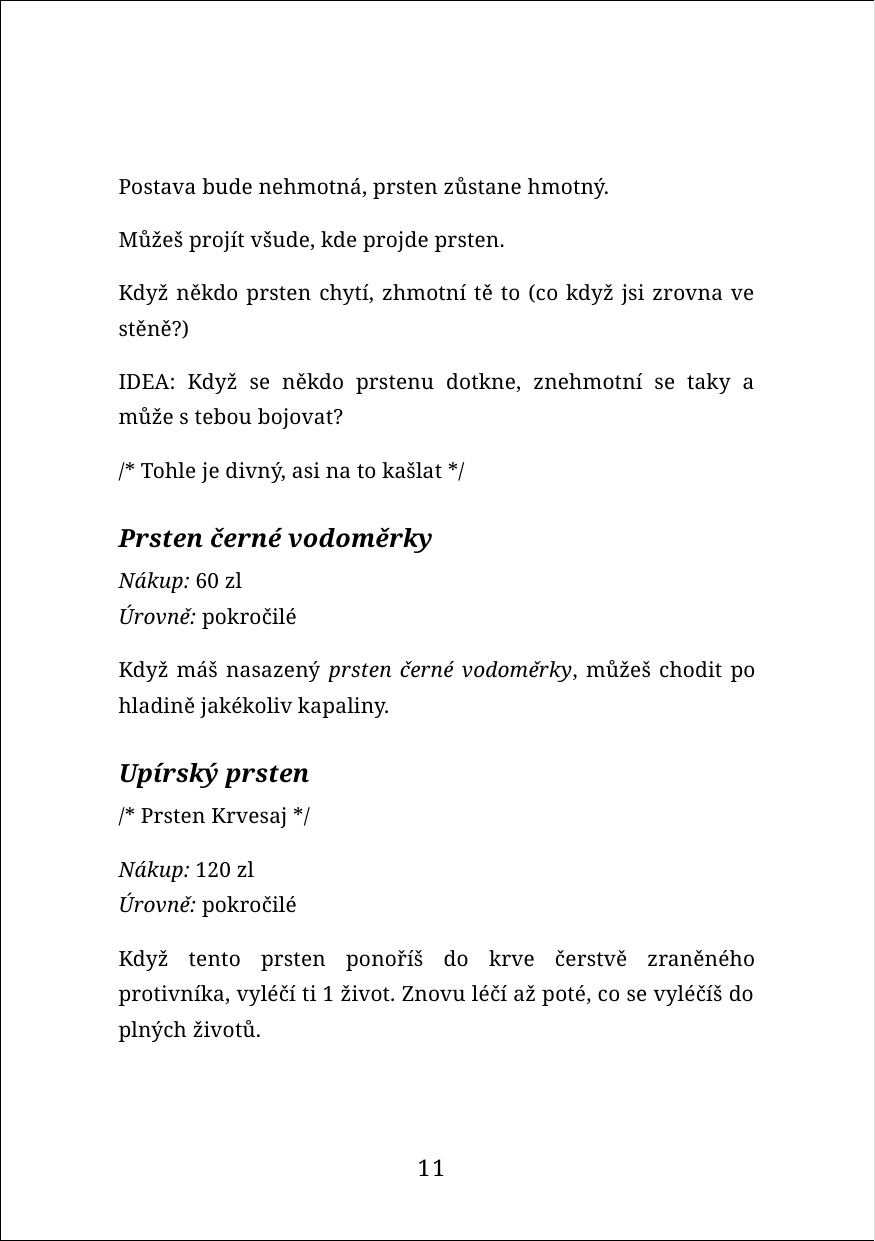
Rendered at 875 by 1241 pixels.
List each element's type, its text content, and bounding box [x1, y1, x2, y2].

subtitle Prsten černé vodoměrky [118, 521, 756, 555]
text Postava bude nehmotná, prsten zůstane hmotný. [118, 172, 756, 200]
text /* Prsten Krvesaj */ [118, 802, 756, 830]
text Nákup: 60 zl Úrovně: pokročilé [118, 567, 756, 631]
text Když máš nasazený prsten černé vodoměrky, můžeš chodit po hladině jakékoliv kapaliny. [118, 655, 756, 719]
text IDEA: Když se někdo prstenu dotkne, znehmotní se taky a může s tebou bojovat? [118, 367, 756, 431]
subtitle Upírský prsten [118, 756, 756, 790]
text /* Tohle je divný, asi na to kašlat */ [118, 456, 756, 484]
text Když někdo prsten chytí, zhmotní tě to (co když jsi zrovna ve stěně?) [118, 278, 756, 342]
text Když tento prsten ponoříš do krve čerstvě zraněného protivníka, vyléčí ti 1 život. Znovu léčí až poté, co se vyléčíš do plných životů. [118, 944, 756, 1043]
text Můžeš projít všude, kde projde prsten. [118, 225, 756, 253]
text Nákup: 120 zl Úrovně: pokročilé [118, 855, 756, 919]
